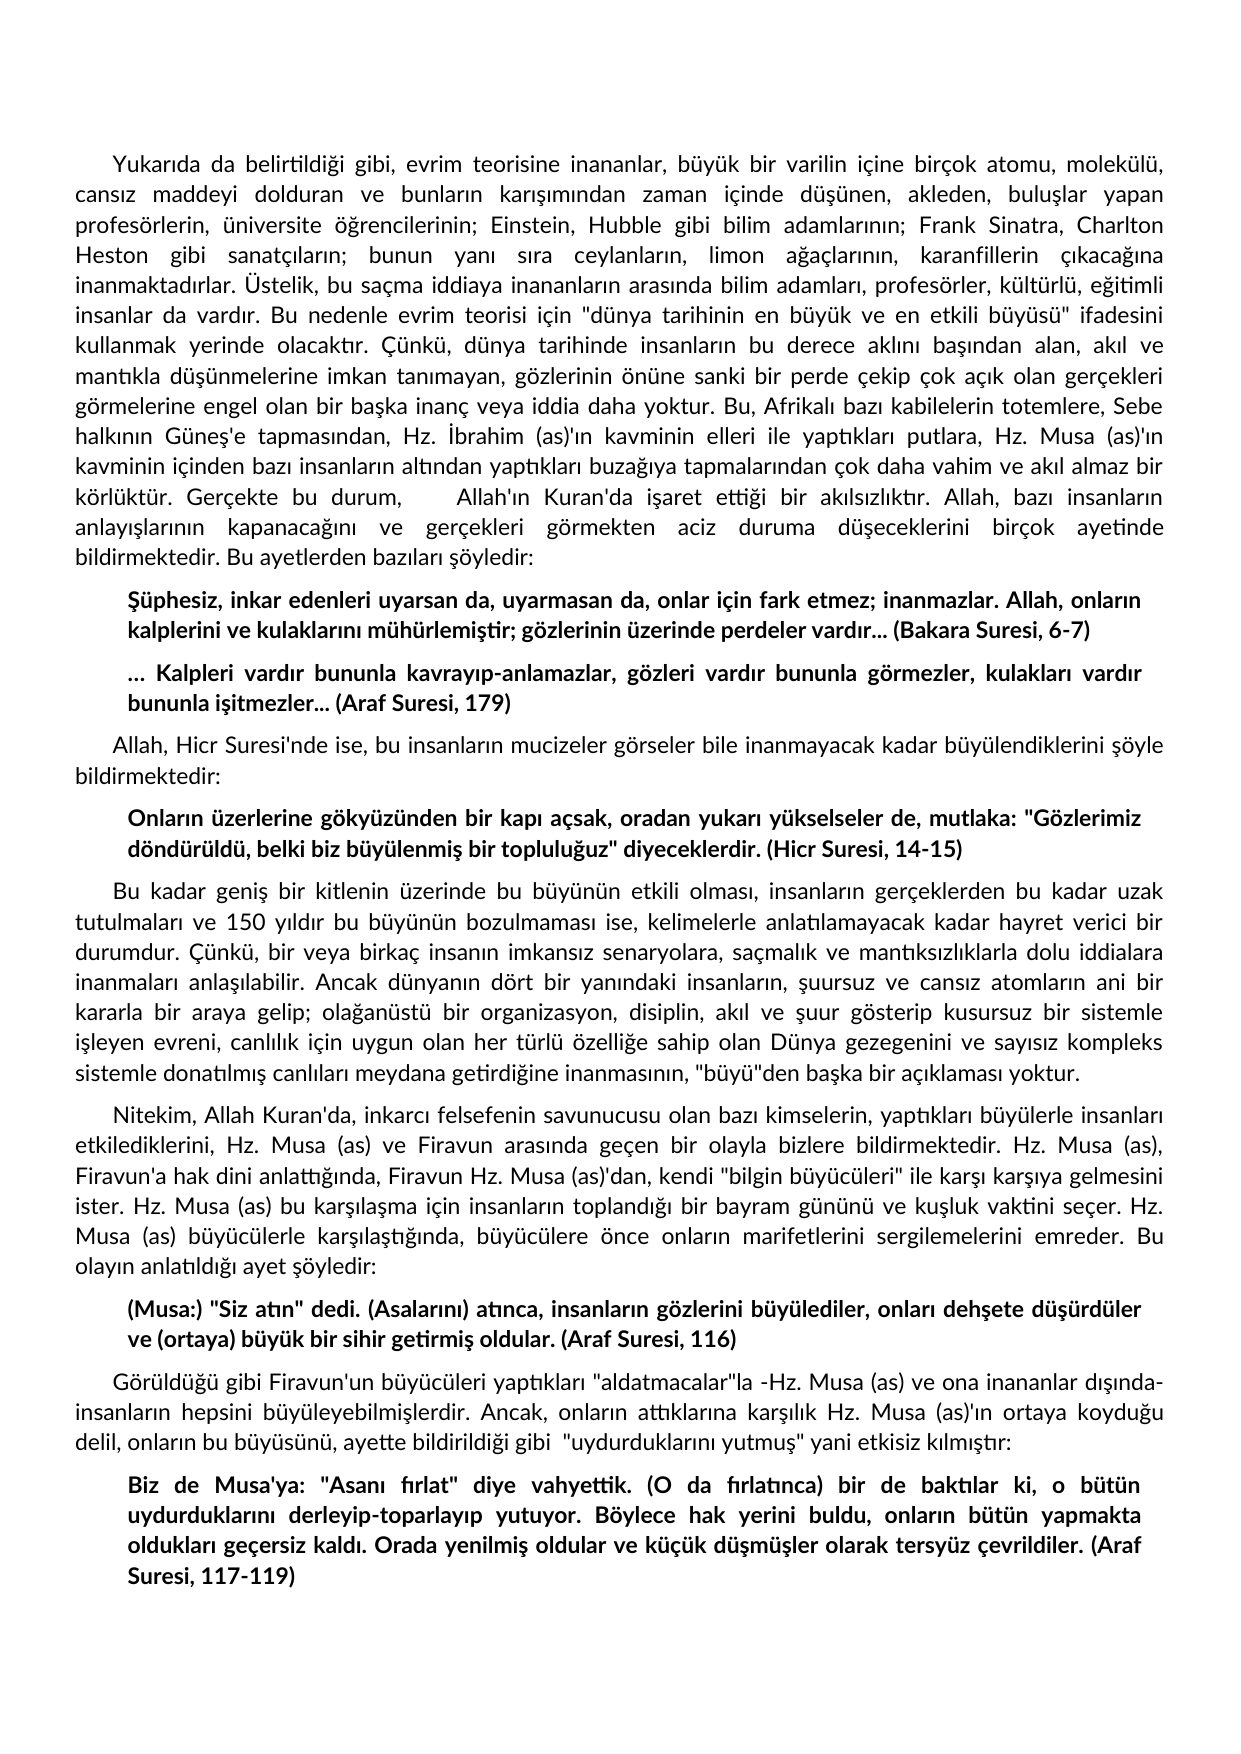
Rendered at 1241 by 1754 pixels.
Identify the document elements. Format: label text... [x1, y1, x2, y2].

text (Musa:) "Siz atın" dedi. (Asalarını) atınca, insanların gözlerini büyülediler, onları dehşete düşürdüler ve (ortaya) büyük bir sihir getirmiş oldular. (Araf Suresi, 116) [127, 1295, 1143, 1352]
text Biz de Musa'ya: "Asanı fırlat" diye vahyettik. (O da fırlatınca) bir de baktılar ki, o bütün uydurduklarını derleyip-toparlayıp yutuyor. Böylece hak yerini buldu, onların bütün yapmakta oldukları geçersiz kaldı. Orada yenilmiş oldular ve küçük düşmüşler olarak tersyüz çevrildiler. (Araf Suresi, 117-119) [127, 1471, 1143, 1589]
text Bu kadar geniş bir kitlenin üzerinde bu büyünün etkili olması, insanların gerçeklerden bu kadar uzak tutulmaları ve 150 yıldır bu büyünün bozulmaması ise, kelimelerle anlatılamayacak kadar hayret verici bir durumdur. Çünkü, bir veya birkaç insanın imkansız senaryolara, saçmalık ve mantıksızlıklarla dolu iddialara inanmaları anlaşılabilir. Ancak dünyanın dört bir yanındaki insanların, şuursuz ve cansız atomların ani bir kararla bir araya gelip; olağanüstü bir organizasyon, disiplin, akıl ve şuur gösterip kusursuz bir sistemle işleyen evreni, canlılık için uygun olan her türlü özelliğe sahip olan Dünya gezegenini ve sayısız kompleks sistemle donatılmış canlıları meydana getirdiğine inanmasının, "büyü"den başka bir açıklaması yoktur. [75, 877, 1165, 1086]
text Yukarıda da belirtildiği gibi, evrim teorisine inananlar, büyük bir varilin içine birçok atomu, molekülü, cansız maddeyi dolduran ve bunların karışımından zaman içinde düşünen, akleden, buluşlar yapan profesörlerin, üniversite öğrencilerinin; Einstein, Hubble gibi bilim adamlarının; Frank Sinatra, Charlton Heston gibi sanatçıların; bunun yanı sıra ceylanların, limon ağaçlarının, karanfillerin çıkacağına inanmaktadırlar. Üstelik, bu saçma iddiaya inananların arasında bilim adamları, profesörler, kültürlü, eğitimli insanlar da vardır. Bu nedenle evrim teorisi için "dünya tarihinin en büyük ve en etkili büyüsü" ifadesini kullanmak yerinde olacaktır. Çünkü, dünya tarihinde insanların bu derece aklını başından alan, akıl ve mantıkla düşünmelerine imkan tanımayan, gözlerinin önüne sanki bir perde çekip çok açık olan gerçekleri görmelerine engel olan bir başka inanç veya iddia daha yoktur. Bu, Afrikalı bazı kabilelerin totemlere, Sebe halkının Güneş'e tapmasından, Hz. İbrahim (as)'ın kavminin elleri ile yaptıkları putlara, Hz. Musa (as)'ın kavminin içinden bazı insanların altından yaptıkları buzağıya tapmalarından çok daha vahim ve akıl almaz bir körlüktür. Gerçekte bu durum, Allah'ın Kuran'da işaret ettiği bir akılsızlıktır. Allah, bazı insanların anlayışlarının kapanacağını ve gerçekleri görmekten aciz duruma düşeceklerini birçok ayetinde bildirmektedir. Bu ayetlerden bazıları şöyledir: [75, 150, 1165, 570]
text Nitekim, Allah Kuran'da, inkarcı felsefenin savunucusu olan bazı kimselerin, yaptıkları büyülerle insanları etkilediklerini, Hz. Musa (as) ve Firavun arasında geçen bir olayla bizlere bildirmektedir. Hz. Musa (as), Firavun'a hak dini anlattığında, Firavun Hz. Musa (as)'dan, kendi "bilgin büyücüleri" ile karşı karşıya gelmesini ister. Hz. Musa (as) bu karşılaşma için insanların toplandığı bir bayram gününü ve kuşluk vaktini seçer. Hz. Musa (as) büyücülerle karşılaştığında, büyücülere önce onların marifetlerini sergilemelerini emreder. Bu olayın anlatıldığı ayet şöyledir: [75, 1101, 1165, 1279]
text Allah, Hicr Suresi'nde ise, bu insanların mucizeler görseler bile inanmayacak kadar büyülendiklerini şöyle bildirmektedir: [75, 731, 1165, 789]
text Görüldüğü gibi Firavun'un büyücüleri yaptıkları "aldatmacalar"la -Hz. Musa (as) ve ona inananlar dışında- insanların hepsini büyüleyebilmişlerdir. Ancak, onların attıklarına karşılık Hz. Musa (as)'ın ortaya koyduğu delil, onların bu büyüsünü, ayette bildirildiği gibi "uydurduklarını yutmuş" yani etkisiz kılmıştır: [75, 1368, 1165, 1456]
text Şüphesiz, inkar edenleri uyarsan da, uyarmasan da, onlar için fark etmez; inanmazlar. Allah, onların kalplerini ve kulaklarını mühürlemiştir; gözlerinin üzerinde perdeler vardır... (Bakara Suresi, 6-7) [127, 585, 1143, 643]
text Onların üzerlerine gökyüzünden bir kapı açsak, oradan yukarı yükselseler de, mutlaka: "Gözlerimiz döndürüldü, belki biz büyülenmiş bir topluluğuz" diyeceklerdir. (Hicr Suresi, 14-15) [127, 804, 1143, 862]
text … Kalpleri vardır bununla kavrayıp-anlamazlar, gözleri vardır bununla görmezler, kulakları vardır bununla işitmezler... (Araf Suresi, 179) [127, 658, 1143, 716]
